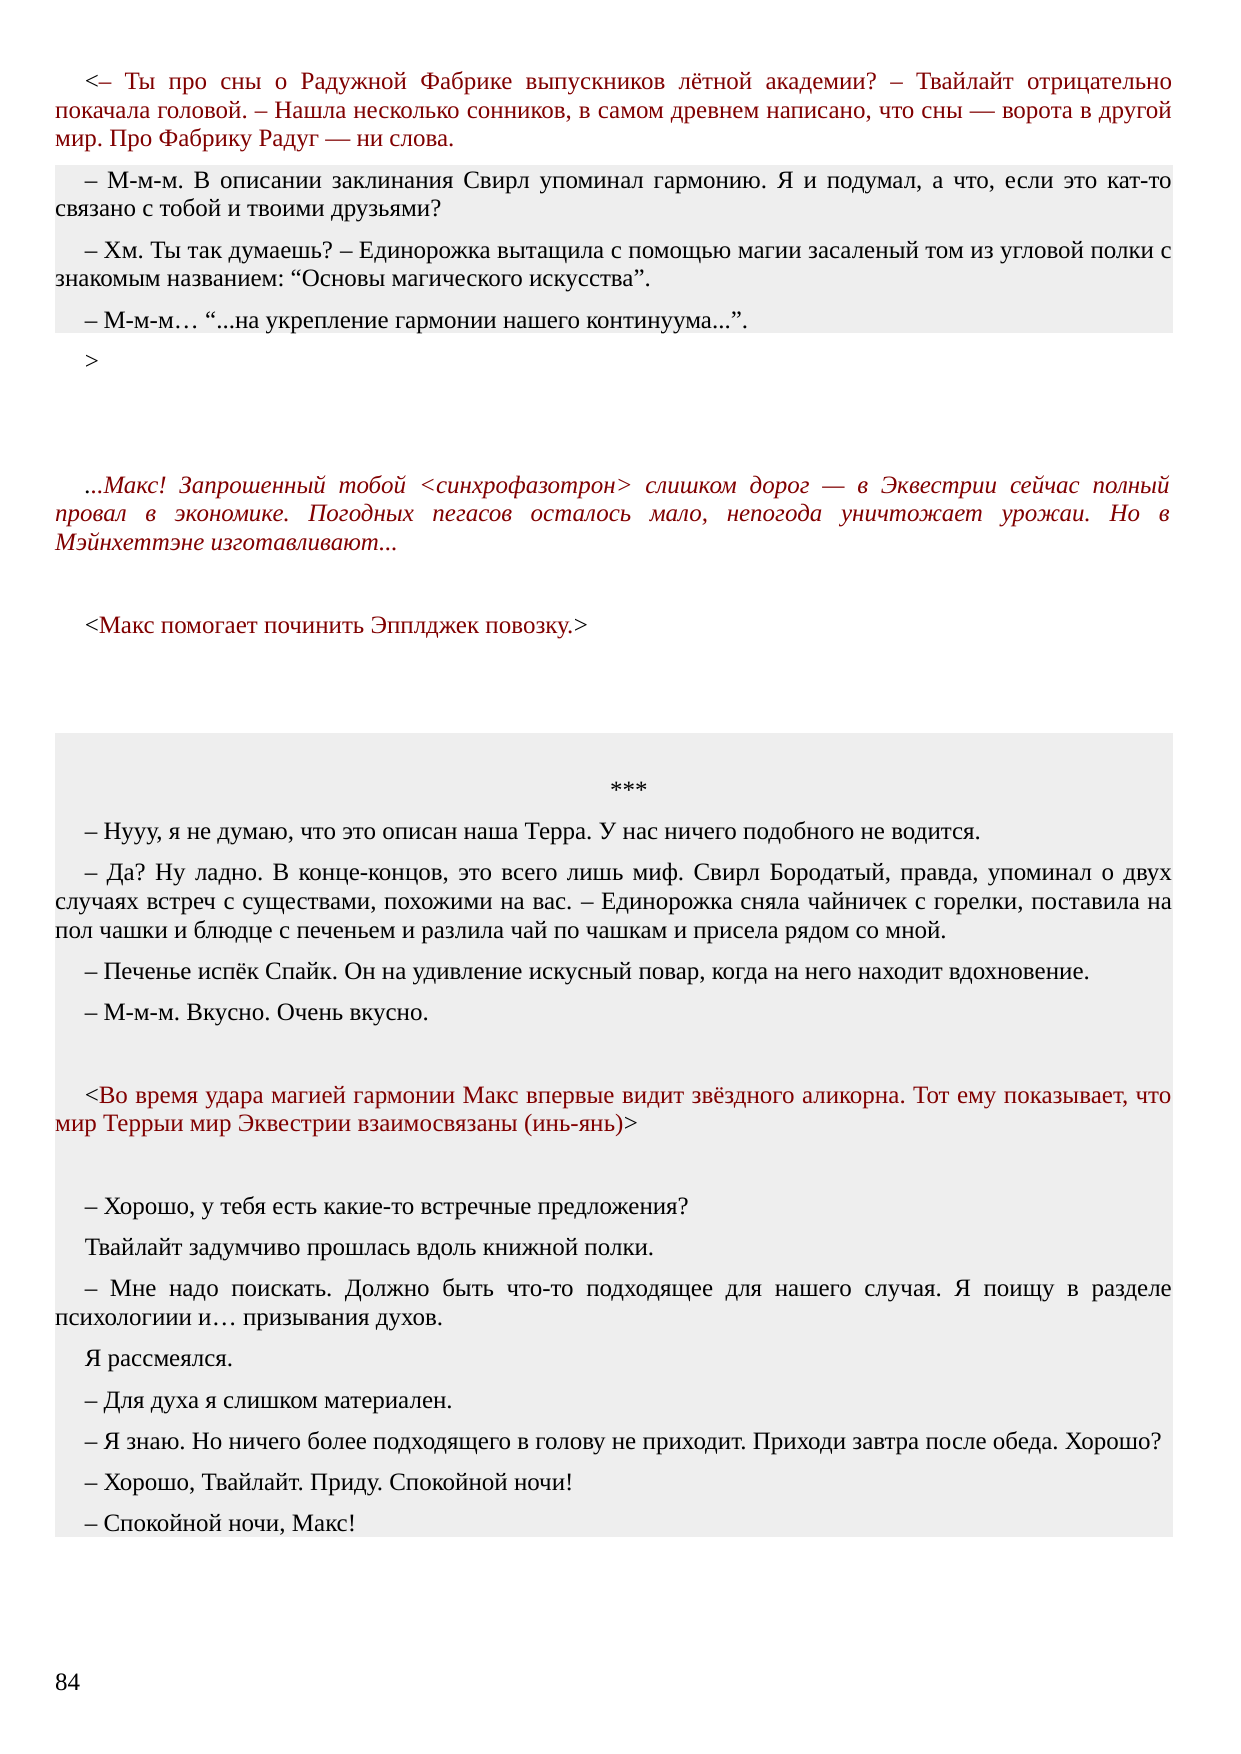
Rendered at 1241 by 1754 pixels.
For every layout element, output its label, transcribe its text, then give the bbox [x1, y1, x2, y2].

text – Нууу, я не думаю, что это описан наша Терра. У нас ничего подобного не водится. [55, 816, 1173, 845]
text <Макс помогает починить Эпплджек повозку.> [55, 610, 1173, 638]
text – Хорошо, у тебя есть какие-то встречные предложения? [55, 1191, 1173, 1220]
text – Хорошо, Твайлайт. Приду. Спокойной ночи! [55, 1467, 1173, 1496]
text – М-м-м. Вкусно. Очень вкусно. [55, 997, 1173, 1026]
text – Для духа я слишком материален. [55, 1385, 1173, 1413]
text Твайлайт задумчиво прошлась вдоль книжной полки. [55, 1232, 1173, 1261]
text – Печенье испёк Спайк. Он на удивление искусный повар, когда на него находит вдохновение. [55, 956, 1173, 985]
text Я рассмеялся. [55, 1343, 1173, 1372]
text – Да? Ну ладно. В конце-концов, это всего лишь миф. Свирл Бородатый, правда, упоминал о двух случаях встреч с существами, похожими на вас. – Единорожка сняла чайничек с горелки, поставила на пол чашки и блюдце с печеньем и разлила чай по чашкам и присела рядом со мной. [55, 857, 1173, 943]
text – Мне надо поискать. Должно быть что-то подходящее для нашего случая. Я поищу в разделе психологиии и… призывания духов. [55, 1273, 1173, 1331]
text – М-м-м. В описании заклинания Свирл упоминал гармонию. Я и подумал, а что, если это кат-то связано с тобой и твоими друзьями? [55, 165, 1173, 222]
text – Спокойной ночи, Макс! [55, 1508, 1173, 1537]
text <Во время удара магией гармонии Макс впервые видит звёздного аликорна. Тот ему показывает, что мир Террыи мир Эквестрии взаимосвязаны (инь-янь)> [55, 1080, 1173, 1137]
text – М-м-м… “...на укрепление гармонии нашего континуума...”. [55, 305, 1173, 333]
text *** [55, 775, 1173, 803]
text ...Макс! Запрошенный тобой <синхрофазотрон> слишком дорог — в Эквестрии сейчас полный провал в экономике. Погодных пегасов осталось мало, непогода уничтожает урожаи. Но в Мэйнхеттэне изготавливают... [55, 470, 1173, 556]
text <– Ты про сны о Радужной Фабрике выпускников лётной академии? – Твайлайт отрицательно покачала головой. – Нашла несколько сонников, в самом древнем написано, что сны — ворота в другой мир. Про Фабрику Радуг — ни слова. [55, 66, 1173, 152]
text – Я знаю. Но ничего более подходящего в голову не приходит. Приходи завтра после обеда. Хорошо? [55, 1426, 1173, 1455]
text – Хм. Ты так думаешь? – Единорожка вытащила с помощью магии засаленый том из угловой полки с знакомым названием: “Основы магического искусства”. [55, 235, 1173, 292]
text > [55, 346, 1173, 375]
